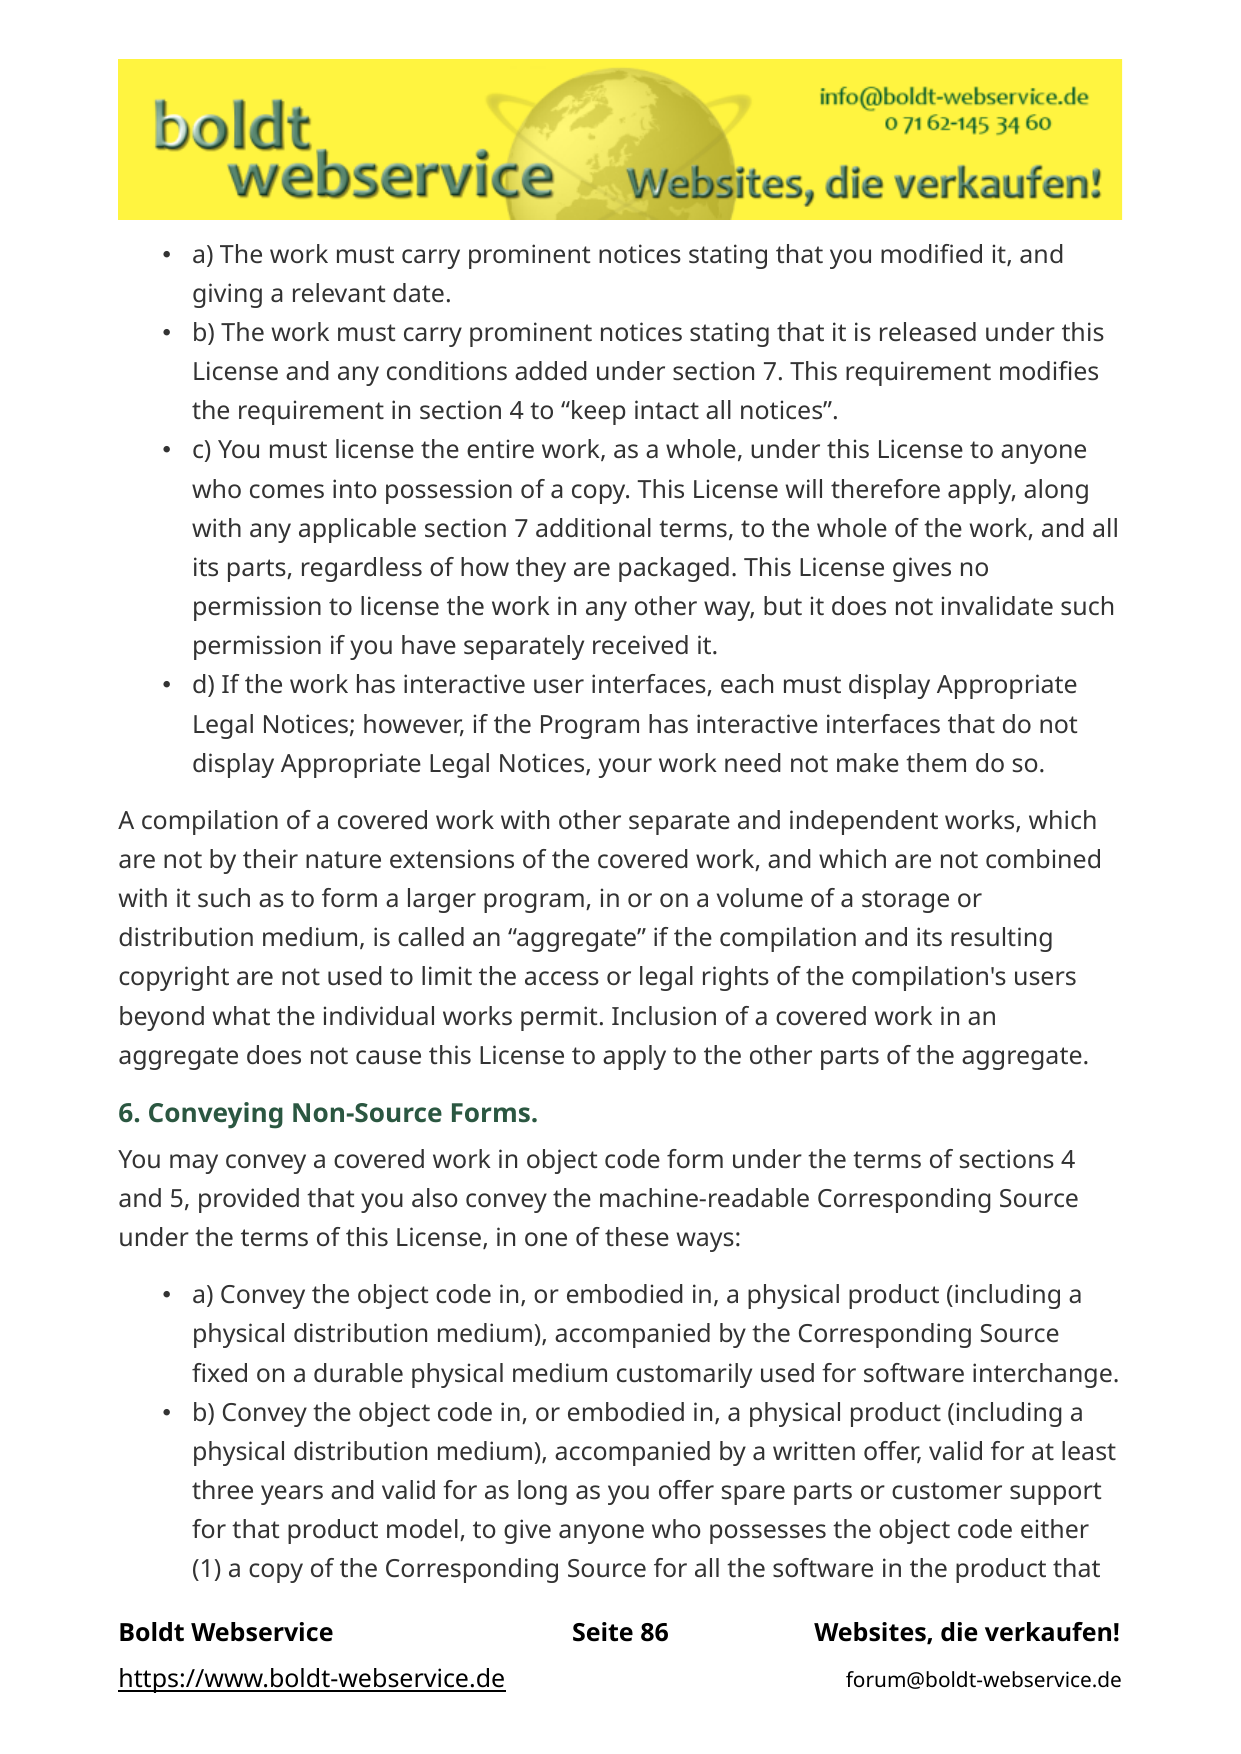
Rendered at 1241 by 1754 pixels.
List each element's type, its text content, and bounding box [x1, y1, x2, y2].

list b) Convey the object code in, or embodied in, a physical product (including a physical distribution medium), accompanied by a written offer, valid for at least three years and valid for as long as you offer spare parts or customer support for that product model, to give anyone who possesses the object code either (1) a copy of the Corresponding Source for all the software in the product that [162, 1394, 1122, 1585]
list d) If the work has interactive user interfaces, each must display Appropriate Legal Notices; however, if the Program has interactive interfaces that do not display Appropriate Legal Notices, your work need not make them do so. [162, 667, 1122, 779]
list c) You must license the entire work, as a whole, under this License to anyone who comes into possession of a copy. This License will therefore apply, along with any applicable section 7 additional terms, to the whole of the work, and all its parts, regardless of how they are packaged. This License gives no permission to license the work in any other way, but it does not invalidate such permission if you have separately received it. [162, 432, 1122, 662]
list a) The work must carry prominent notices stating that you modified it, and giving a relevant date. [162, 236, 1122, 309]
list b) The work must carry prominent notices stating that it is released under this License and any conditions added under section 7. This requirement modifies the requirement in section 4 to “keep intact all notices”. [162, 314, 1122, 427]
list a) Convey the object code in, or embodied in, a physical product (including a physical distribution medium), accompanied by the Corresponding Source fixed on a durable physical medium customarily used for software interchange. [162, 1277, 1122, 1389]
subtitle 6. Conveying Non-Source Forms. [118, 1094, 1122, 1130]
picture [118, 59, 1123, 220]
text You may convey a covered work in object code form under the terms of sections 4 and 5, provided that you also convey the machine-readable Corresponding Source under the terms of this License, in one of these ways: [118, 1142, 1122, 1254]
text A compilation of a covered work with other separate and independent works, which are not by their nature extensions of the covered work, and which are not combined with it such as to form a larger program, in or on a volume of a storage or distribution medium, is called an “aggregate” if the compilation and its resulting copyright are not used to limit the access or legal rights of the compilation's users beyond what the individual works permit. Inclusion of a covered work in an aggregate does not cause this License to apply to the other parts of the aggregate. [118, 802, 1122, 1071]
